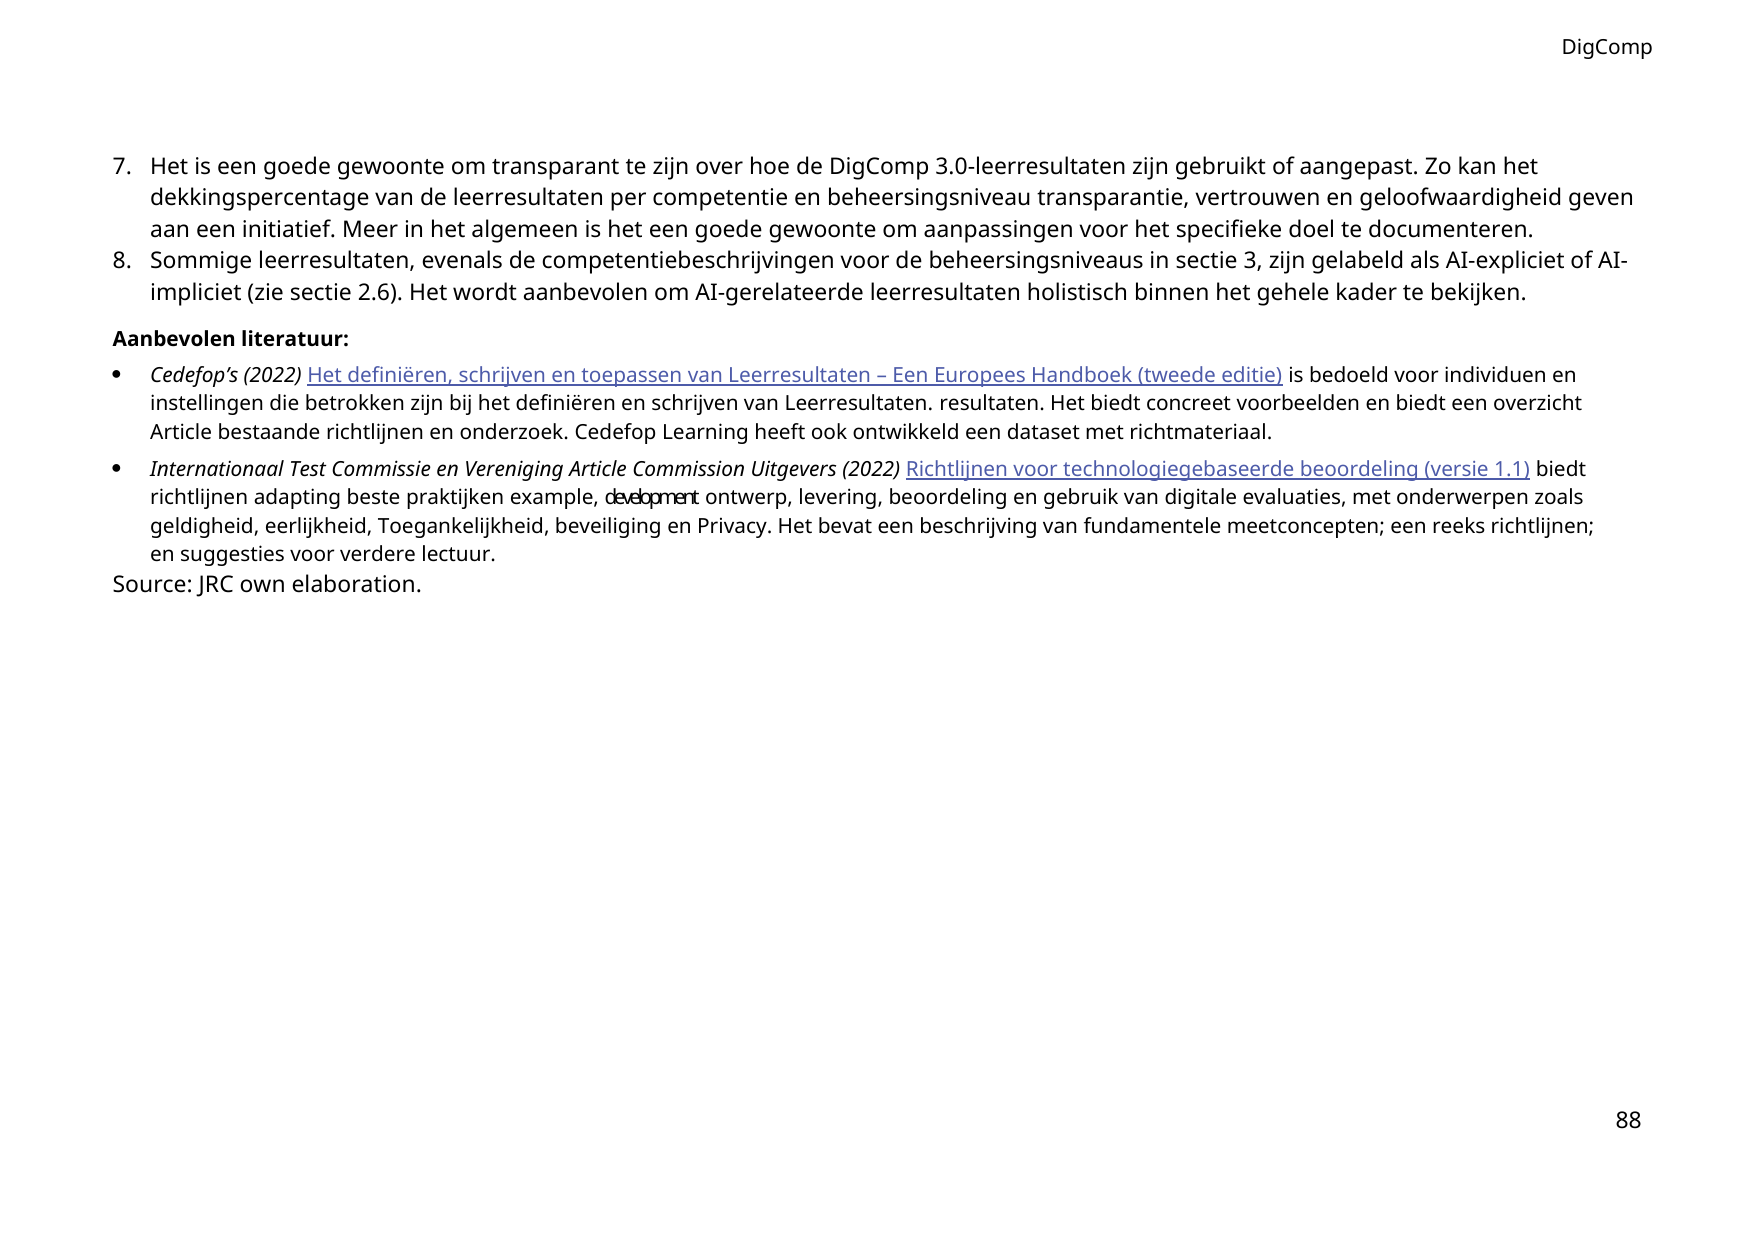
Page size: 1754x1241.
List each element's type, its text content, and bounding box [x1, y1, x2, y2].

list Het is een goede gewoonte om transparant te zijn over hoe de DigComp 3.0-leerresultaten zijn gebruikt of aangepast. Zo kan het dekkingspercentage van de leerresultaten per competentie en beheersingsniveau transparantie, vertrouwen en geloofwaardigheid geven aan een initiatief. Meer in het algemeen is het een goede gewoonte om aanpassingen voor het specifieke doel te documenteren. [112, 150, 1641, 244]
list Internationaal Test Commissie en Vereniging Article Commission Uitgevers (2022) Richtlijnen voor technologiegebaseerde beoordeling (versie 1.1) biedt richtlijnen adapting beste praktijken example, development ontwerp, levering, beoordeling en gebruik van digitale evaluaties, met onderwerpen zoals geldigheid, eerlijkheid, Toegankelijkheid, beveiliging en Privacy. Het bevat een beschrijving van fundamentele meetconcepten; een reeks richtlijnen; en suggesties voor verdere lectuur. [112, 454, 1603, 568]
list Cedefop’s (2022) Het definiëren, schrijven en toepassen van Leerresultaten – Een Europees Handboek (tweede editie) is bedoeld voor individuen en instellingen die betrokken zijn bij het definiëren en schrijven van Leerresultaten. resultaten. Het biedt concreet voorbeelden en biedt een overzicht Article bestaande richtlijnen en onderzoek. Cedefop Learning heeft ook ontwikkeld een dataset met richtmateriaal. [112, 360, 1603, 445]
list Sommige leerresultaten, evenals de competentiebeschrijvingen voor de beheersingsniveaus in sectie 3, zijn gelabeld als AI-expliciet of AI-impliciet (zie sectie 2.6). Het wordt aanbevolen om AI-gerelateerde leerresultaten holistisch binnen het gehele kader te bekijken. [112, 244, 1641, 307]
text Aanbevolen literatuur: [112, 324, 1641, 352]
text Source: JRC own elaboration. [112, 568, 1641, 599]
